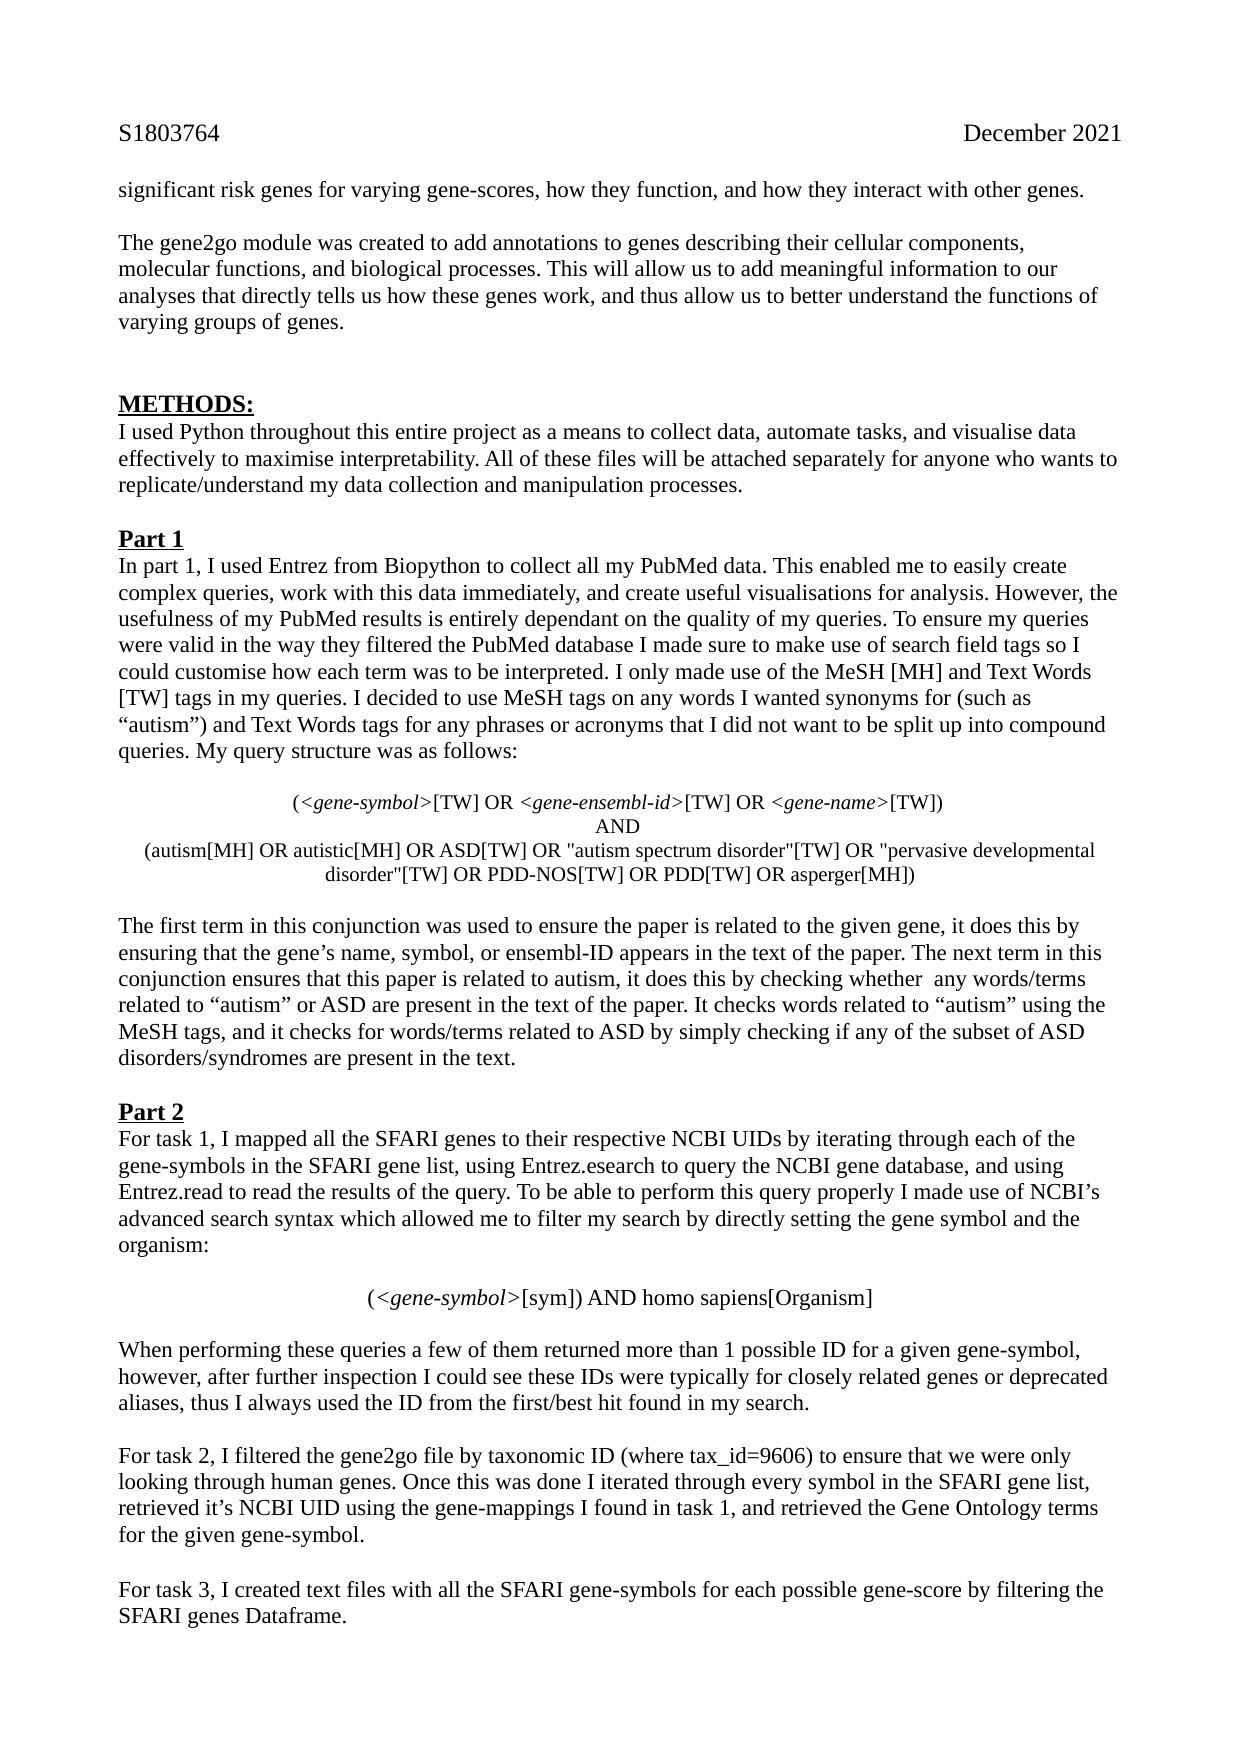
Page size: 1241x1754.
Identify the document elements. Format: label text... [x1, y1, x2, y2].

text In part 1, I used Entrez from Biopython to collect all my PubMed data. This enabled me to easily create complex queries, work with this data immediately, and create useful visualisations for analysis. However, the usefulness of my PubMed results is entirely dependant on the quality of my queries. To ensure my queries were valid in the way they filtered the PubMed database I made sure to make use of search field tags so I could customise how each term was to be interpreted. I only made use of the MeSH [MH] and Text Words [TW] tags in my queries. I decided to use MeSH tags on any words I wanted synonyms for (such as “autism”) and Text Words tags for any phrases or acronyms that I did not want to be split up into compound queries. My query structure was as follows: [118, 552, 1122, 763]
text The first term in this conjunction was used to ensure the paper is related to the given gene, it does this by ensuring that the gene’s name, symbol, or ensembl-ID appears in the text of the paper. The next term in this conjunction ensures that this paper is related to autism, it does this by checking whether any words/terms related to “autism” or ASD are present in the text of the paper. It checks words related to “autism” using the MeSH tags, and it checks for words/terms related to ASD by simply checking if any of the subset of ASD disorders/syndromes are present in the text. [118, 912, 1122, 1070]
text significant risk genes for varying gene-scores, how they function, and how they interact with other genes. The gene2go module was created to add annotations to genes describing their cellular components, molecular functions, and biological processes. This will allow us to add meaningful information to our analyses that directly tells us how these genes work, and thus allow us to better understand the functions of varying groups of genes. [118, 176, 1122, 363]
text METHODS: [118, 363, 1122, 418]
text Part 2 [118, 1097, 1122, 1126]
text (<gene-symbol>[sym]) AND homo sapiens[Organism] [118, 1284, 1122, 1310]
text I used Python throughout this entire project as a means to collect data, automate tasks, and visualise data effectively to maximise interpretability. All of these files will be attached separately for anyone who wants to replicate/understand my data collection and manipulation processes. Part 1 [118, 418, 1122, 552]
text When performing these queries a few of them returned more than 1 possible ID for a given gene-symbol, however, after further inspection I could see these IDs were typically for closely related genes or deprecated aliases, thus I always used the ID from the first/best hit found in my search. [118, 1310, 1122, 1415]
text (<gene-symbol>[TW] OR <gene-ensembl-id>[TW] OR <gene-name>[TW]) AND (autism[MH] OR autistic[MH] OR ASD[TW] OR "autism spectrum disorder"[TW] OR "pervasive developmental disorder"[TW] OR PDD-NOS[TW] OR PDD[TW] OR asperger[MH]) [118, 790, 1122, 886]
text For task 1, I mapped all the SFARI genes to their respective NCBI UIDs by iterating through each of the gene-symbols in the SFARI gene list, using Entrez.esearch to query the NCBI gene database, and using Entrez.read to read the results of the query. To be able to perform this query properly I made use of NCBI’s advanced search syntax which allowed me to filter my search by directly setting the gene symbol and the organism: [118, 1126, 1122, 1257]
text For task 3, I created text files with all the SFARI gene-symbols for each possible gene-score by filtering the SFARI genes Dataframe. [118, 1576, 1122, 1629]
text For task 2, I filtered the gene2go file by taxonomic ID (where tax_id=9606) to ensure that we were only looking through human genes. Once this was done I iterated through every symbol in the SFARI gene list, retrieved it’s NCBI UID using the gene-mappings I found in task 1, and retrieved the Gene Ontology terms for the given gene-symbol. [118, 1442, 1122, 1547]
